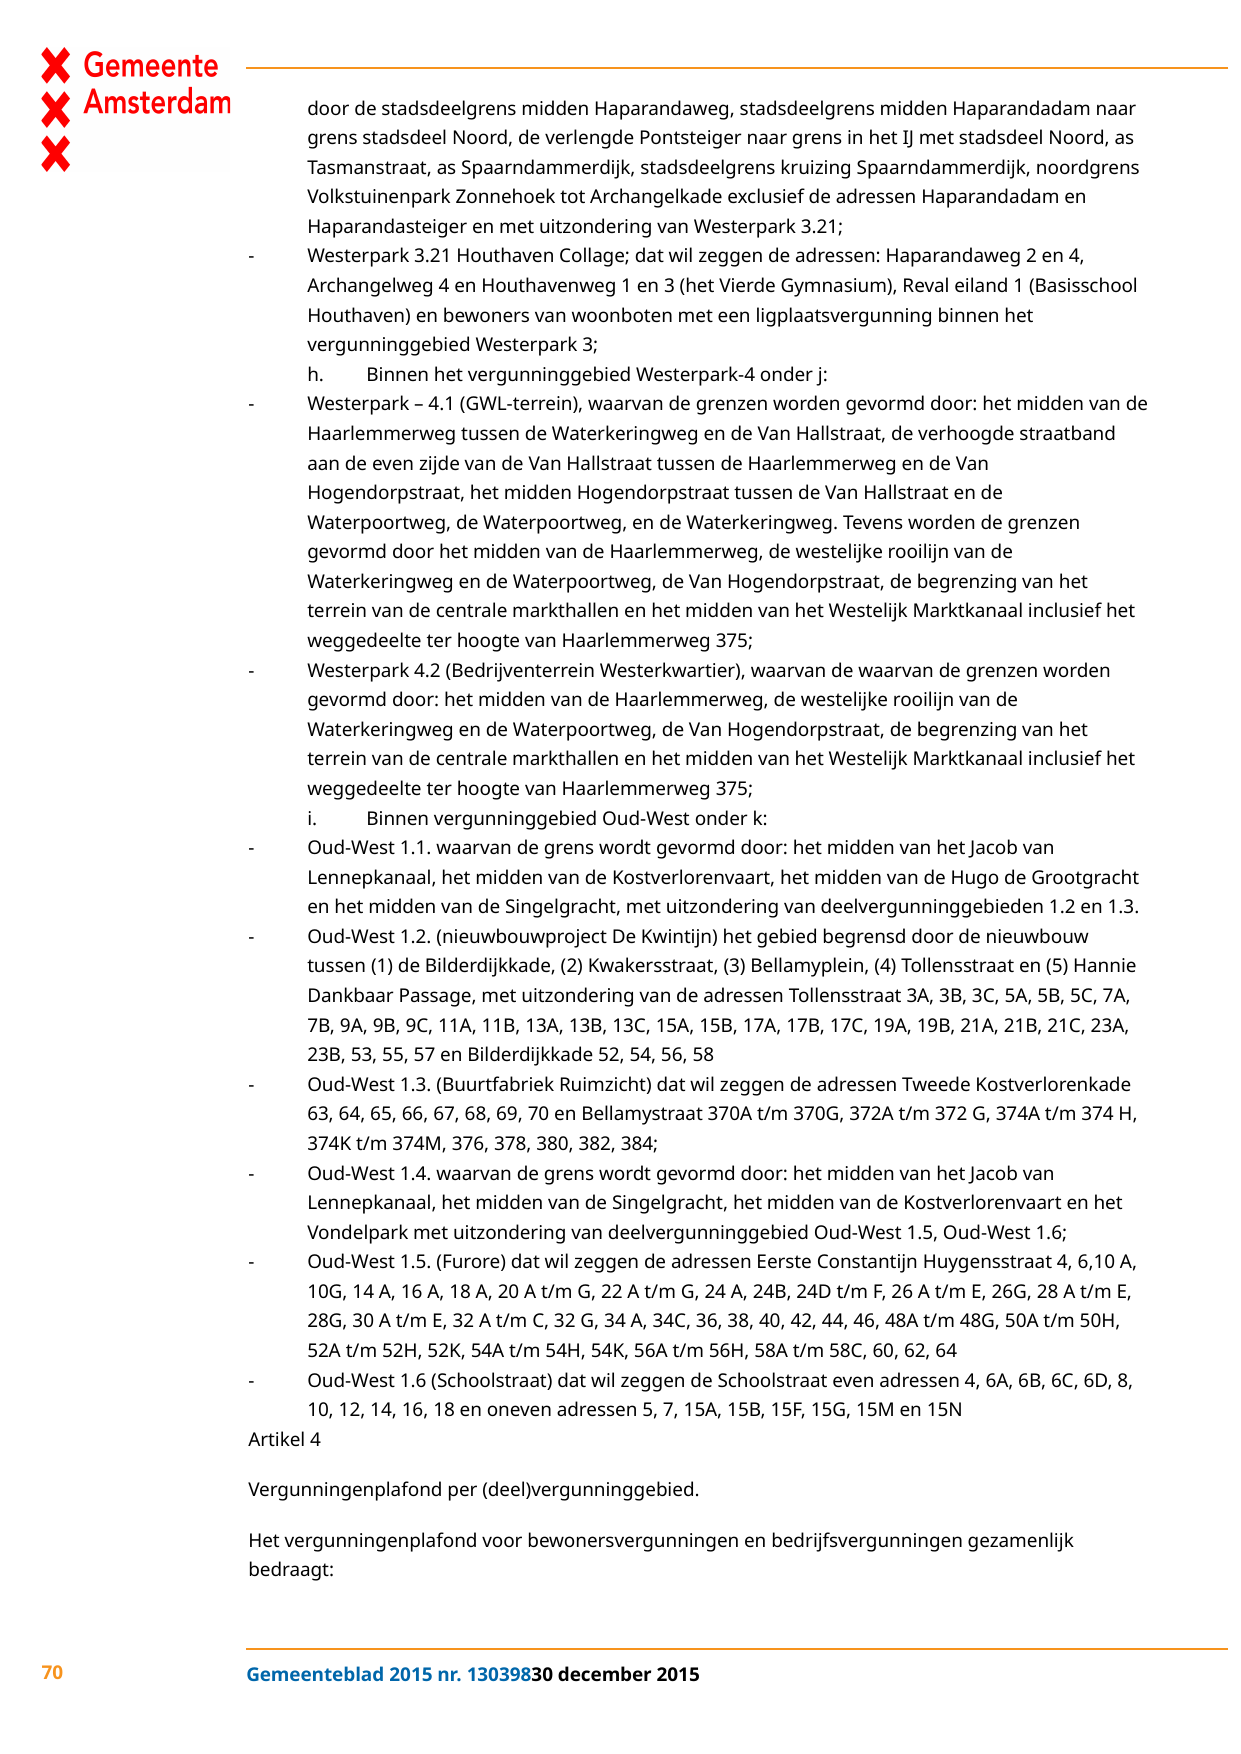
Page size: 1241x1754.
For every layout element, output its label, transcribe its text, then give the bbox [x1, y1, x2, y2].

list Oud-West 1.6 (Schoolstraat) dat wil zeggen de Schoolstraat even adressen 4, 6A, 6B, 6C, 6D, 8, 10, 12, 14, 16, 18 en oneven adressen 5, 7, 15A, 15B, 15F, 15G, 15M en 15N [248, 1367, 1152, 1422]
list Binnen vergunninggebied Oud-West onder k: [307, 805, 1152, 831]
picture [41, 47, 231, 172]
list Oud-West 1.2. (nieuwbouwproject De Kwintijn) het gebied begrensd door de nieuwbouw tussen (1) de Bilderdijkkade, (2) Kwakersstraat, (3) Bellamyplein, (4) Tollensstraat en (5) Hannie Dankbaar Passage, met uitzondering van de adressen Tollensstraat 3A, 3B, 3C, 5A, 5B, 5C, 7A, 7B, 9A, 9B, 9C, 11A, 11B, 13A, 13B, 13C, 15A, 15B, 17A, 17B, 17C, 19A, 19B, 21A, 21B, 21C, 23A, 23B, 53, 55, 57 en Bilderdijkkade 52, 54, 56, 58 [248, 923, 1152, 1067]
list door de stadsdeelgrens midden Haparandaweg, stadsdeelgrens midden Haparandadam naar grens stadsdeel Noord, de verlengde Pontsteiger naar grens in het IJ met stadsdeel Noord, as Tasmanstraat, as Spaarndammerdijk, stadsdeelgrens kruizing Spaarndammerdijk, noordgrens Volkstuinenpark Zonnehoek tot Archangelkade exclusief de adressen Haparandadam en Haparandasteiger en met uitzondering van Westerpark 3.21; [248, 95, 1152, 239]
list Westerpark – 4.1 (GWL-terrein), waarvan de grenzen worden gevormd door: het midden van de Haarlemmerweg tussen de Waterkeringweg en de Van Hallstraat, de verhoogde straatband aan de even zijde van de Van Hallstraat tussen de Haarlemmerweg en de Van Hogendorpstraat, het midden Hogendorpstraat tussen de Van Hallstraat en de Waterpoortweg, de Waterpoortweg, en de Waterkeringweg. Tevens worden de grenzen gevormd door het midden van de Haarlemmerweg, de westelijke rooilijn van de Waterkeringweg en de Waterpoortweg, de Van Hogendorpstraat, de begrenzing van het terrein van de centrale markthallen en het midden van het Westelijk Marktkanaal inclusief het weggedeelte ter hoogte van Haarlemmerweg 375; [248, 391, 1152, 653]
list Westerpark 4.2 (Bedrijventerrein Westerkwartier), waarvan de waarvan de grenzen worden gevormd door: het midden van de Haarlemmerweg, de westelijke rooilijn van de Waterkeringweg en de Waterpoortweg, de Van Hogendorpstraat, de begrenzing van het terrein van de centrale markthallen en het midden van het Westelijk Marktkanaal inclusief het weggedeelte ter hoogte van Haarlemmerweg 375; [248, 657, 1152, 801]
text Artikel 4 [248, 1426, 1152, 1452]
list Oud-West 1.1. waarvan de grens wordt gevormd door: het midden van het Jacob van Lennepkanaal, het midden van de Kostverlorenvaart, het midden van de Hugo de Grootgracht en het midden van de Singelgracht, met uitzondering van deelvergunninggebieden 1.2 en 1.3. [248, 834, 1152, 919]
list Oud-West 1.5. (Furore) dat wil zeggen de adressen Eerste Constantijn Huygensstraat 4, 6,10 A, 10G, 14 A, 16 A, 18 A, 20 A t/m G, 22 A t/m G, 24 A, 24B, 24D t/m F, 26 A t/m E, 26G, 28 A t/m E, 28G, 30 A t/m E, 32 A t/m C, 32 G, 34 A, 34C, 36, 38, 40, 42, 44, 46, 48A t/m 48G, 50A t/m 50H, 52A t/m 52H, 52K, 54A t/m 54H, 54K, 56A t/m 56H, 58A t/m 58C, 60, 62, 64 [248, 1248, 1152, 1363]
list Binnen het vergunninggebied Westerpark-4 onder j: [307, 361, 1152, 387]
list Westerpark 3.21 Houthaven Collage; dat wil zeggen de adressen: Haparandaweg 2 en 4, Archangelweg 4 en Houthavenweg 1 en 3 (het Vierde Gymnasium), Reval eiland 1 (Basisschool Houthaven) en bewoners van woonboten met een ligplaatsvergunning binnen het vergunninggebied Westerpark 3; [248, 243, 1152, 357]
list Oud-West 1.3. (Buurtfabriek Ruimzicht) dat wil zeggen de adressen Tweede Kostverlorenkade 63, 64, 65, 66, 67, 68, 69, 70 en Bellamystraat 370A t/m 370G, 372A t/m 372 G, 374A t/m 374 H, 374K t/m 374M, 376, 378, 380, 382, 384; [248, 1071, 1152, 1156]
text Vergunningenplafond per (deel)vergunninggebied. [248, 1476, 1152, 1502]
list Oud-West 1.4. waarvan de grens wordt gevormd door: het midden van het Jacob van Lennepkanaal, het midden van de Singelgracht, het midden van de Kostverlorenvaart en het Vondelpark met uitzondering van deelvergunninggebied Oud-West 1.5, Oud-West 1.6; [248, 1160, 1152, 1245]
text Het vergunningenplafond voor bewonersvergunningen en bedrijfsvergunningen gezamenlijk bedraagt: [248, 1527, 1152, 1582]
